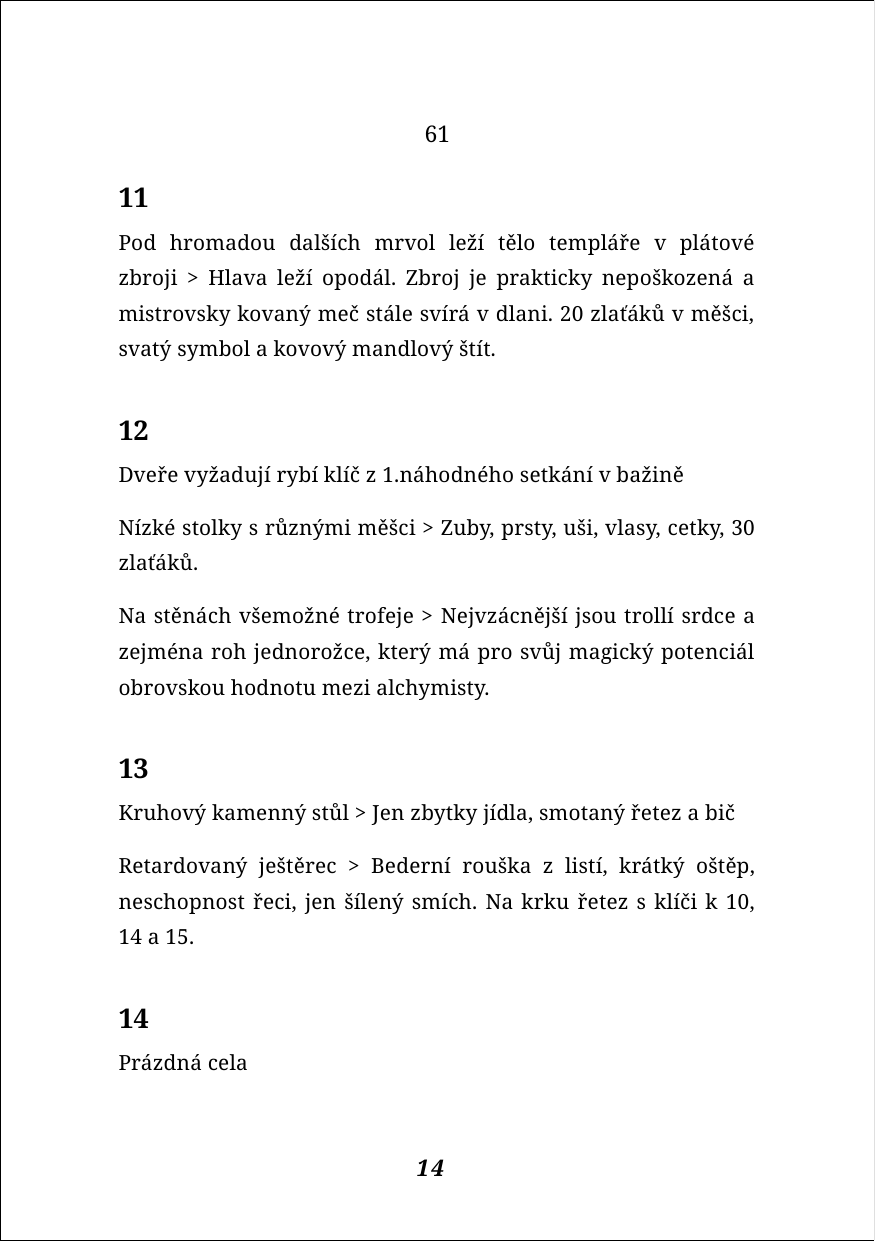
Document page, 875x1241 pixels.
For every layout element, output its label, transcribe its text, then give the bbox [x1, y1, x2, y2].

text Kruhový kamenný stůl > Jen zbytky jídla, smotaný řetez a bič [118, 798, 756, 827]
text Prázdná cela [118, 1048, 756, 1076]
subtitle 12 [118, 411, 756, 448]
subtitle 11 [118, 179, 756, 216]
text Retardovaný ještěrec > Bederní rouška z listí, krátký oštěp, neschopnost řeci, jen šílený smích. Na krku řetez s klíči k 10, 14 a 15. [118, 851, 756, 951]
subtitle 14 [118, 999, 756, 1036]
text Pod hromadou dalších mrvol leží tělo templáře v plátové zbroji > Hlava leží opodál. Zbroj je prakticky nepoškozená a mistrovsky kovaný meč stále svírá v dlani. 20 zlaťáků v měšci, svatý symbol a kovový mandlový štít. [118, 228, 756, 363]
subtitle 13 [118, 749, 756, 786]
text Dveře vyžadují rybí klíč z 1.náhodného setkání v bažině [118, 460, 756, 488]
text Nízké stolky s různými měšci > Zuby, prsty, uši, vlasy, cetky, 30 zlaťáků. [118, 513, 756, 577]
text Na stěnách všemožné trofeje > Nejvzácnější jsou trollí srdce a zejména roh jednorožce, který má pro svůj magický potenciál obrovskou hodnotu mezi alchymisty. [118, 602, 756, 701]
